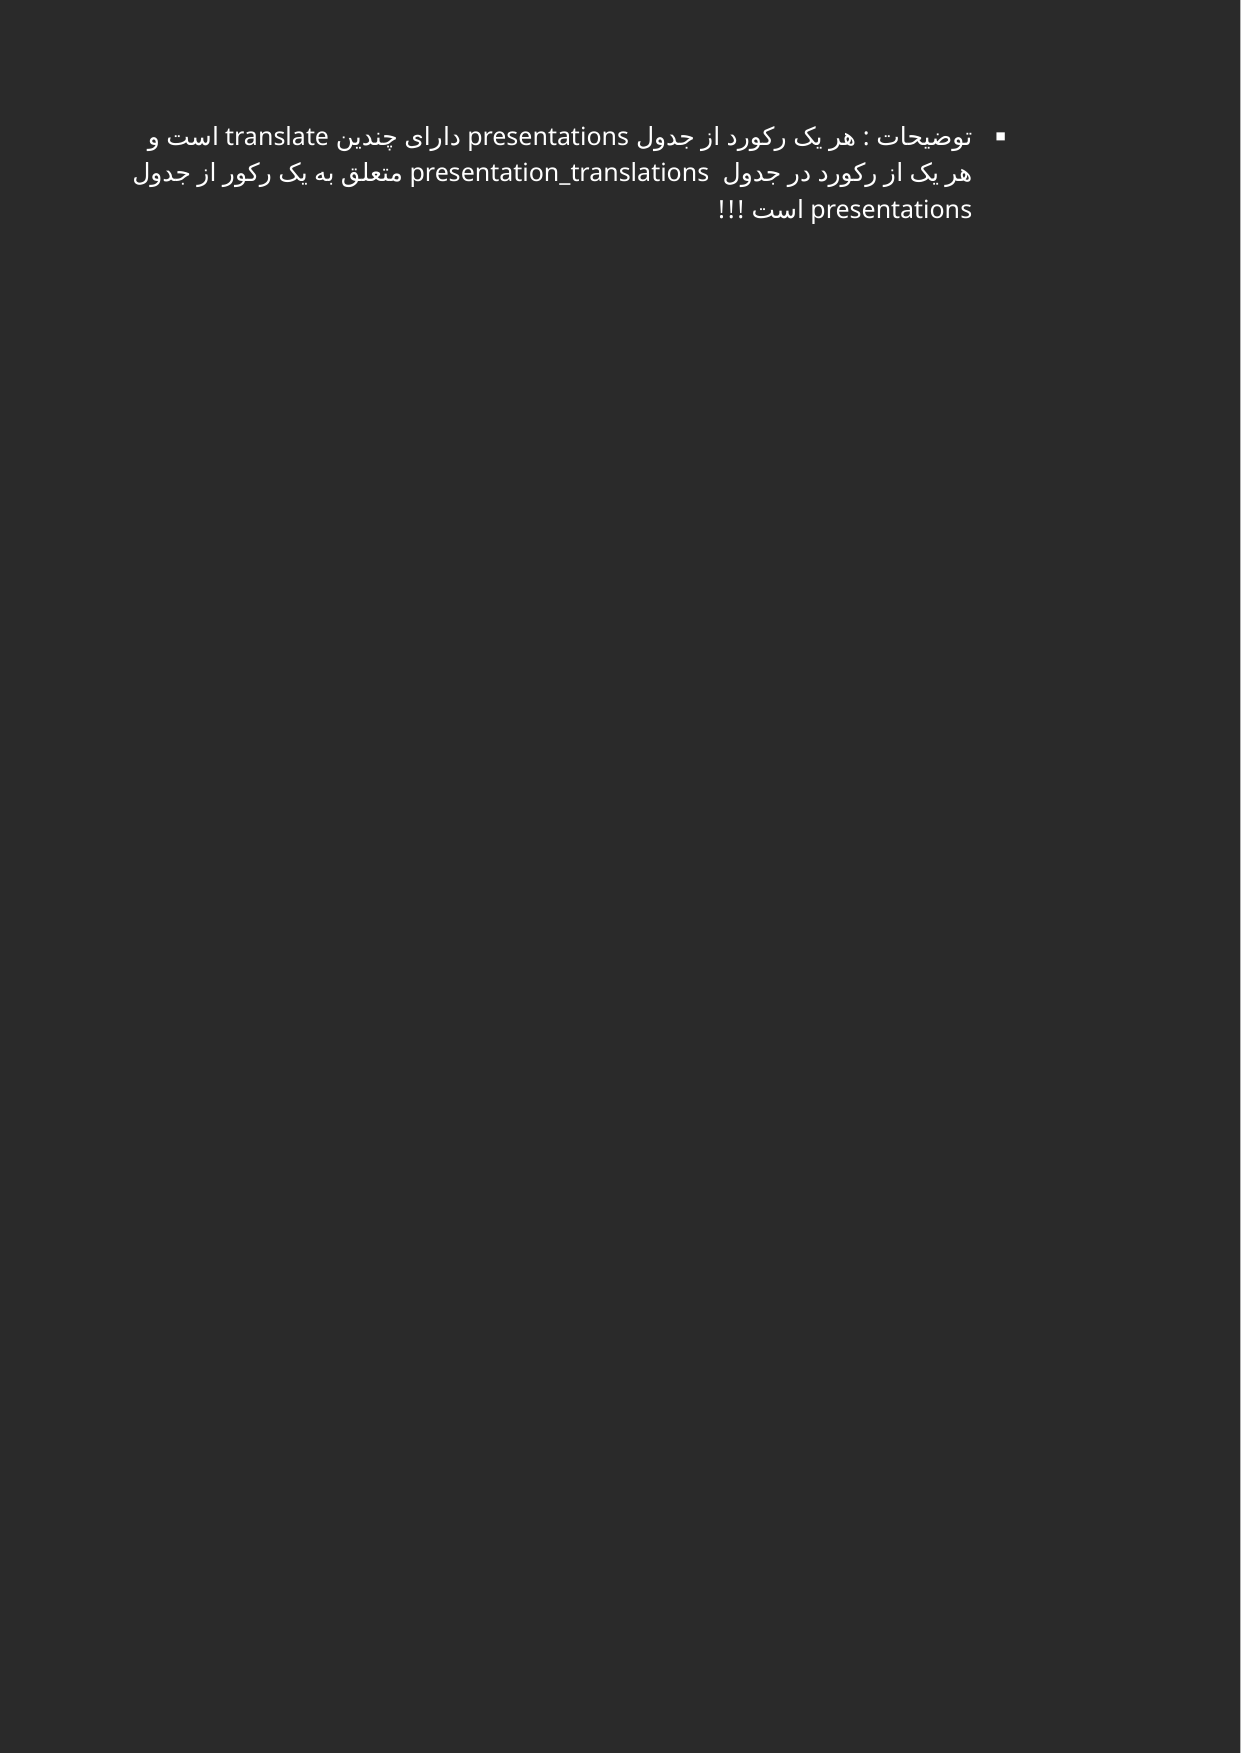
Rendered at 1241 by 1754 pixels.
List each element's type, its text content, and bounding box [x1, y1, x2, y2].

list توضیحات : هر یک رکورد از جدول presentations دارای چندین translate است و هر یک از رکورد در جدول presentation_translations متعلق به یک رکور از جدول presentations است !!! [118, 118, 1010, 229]
